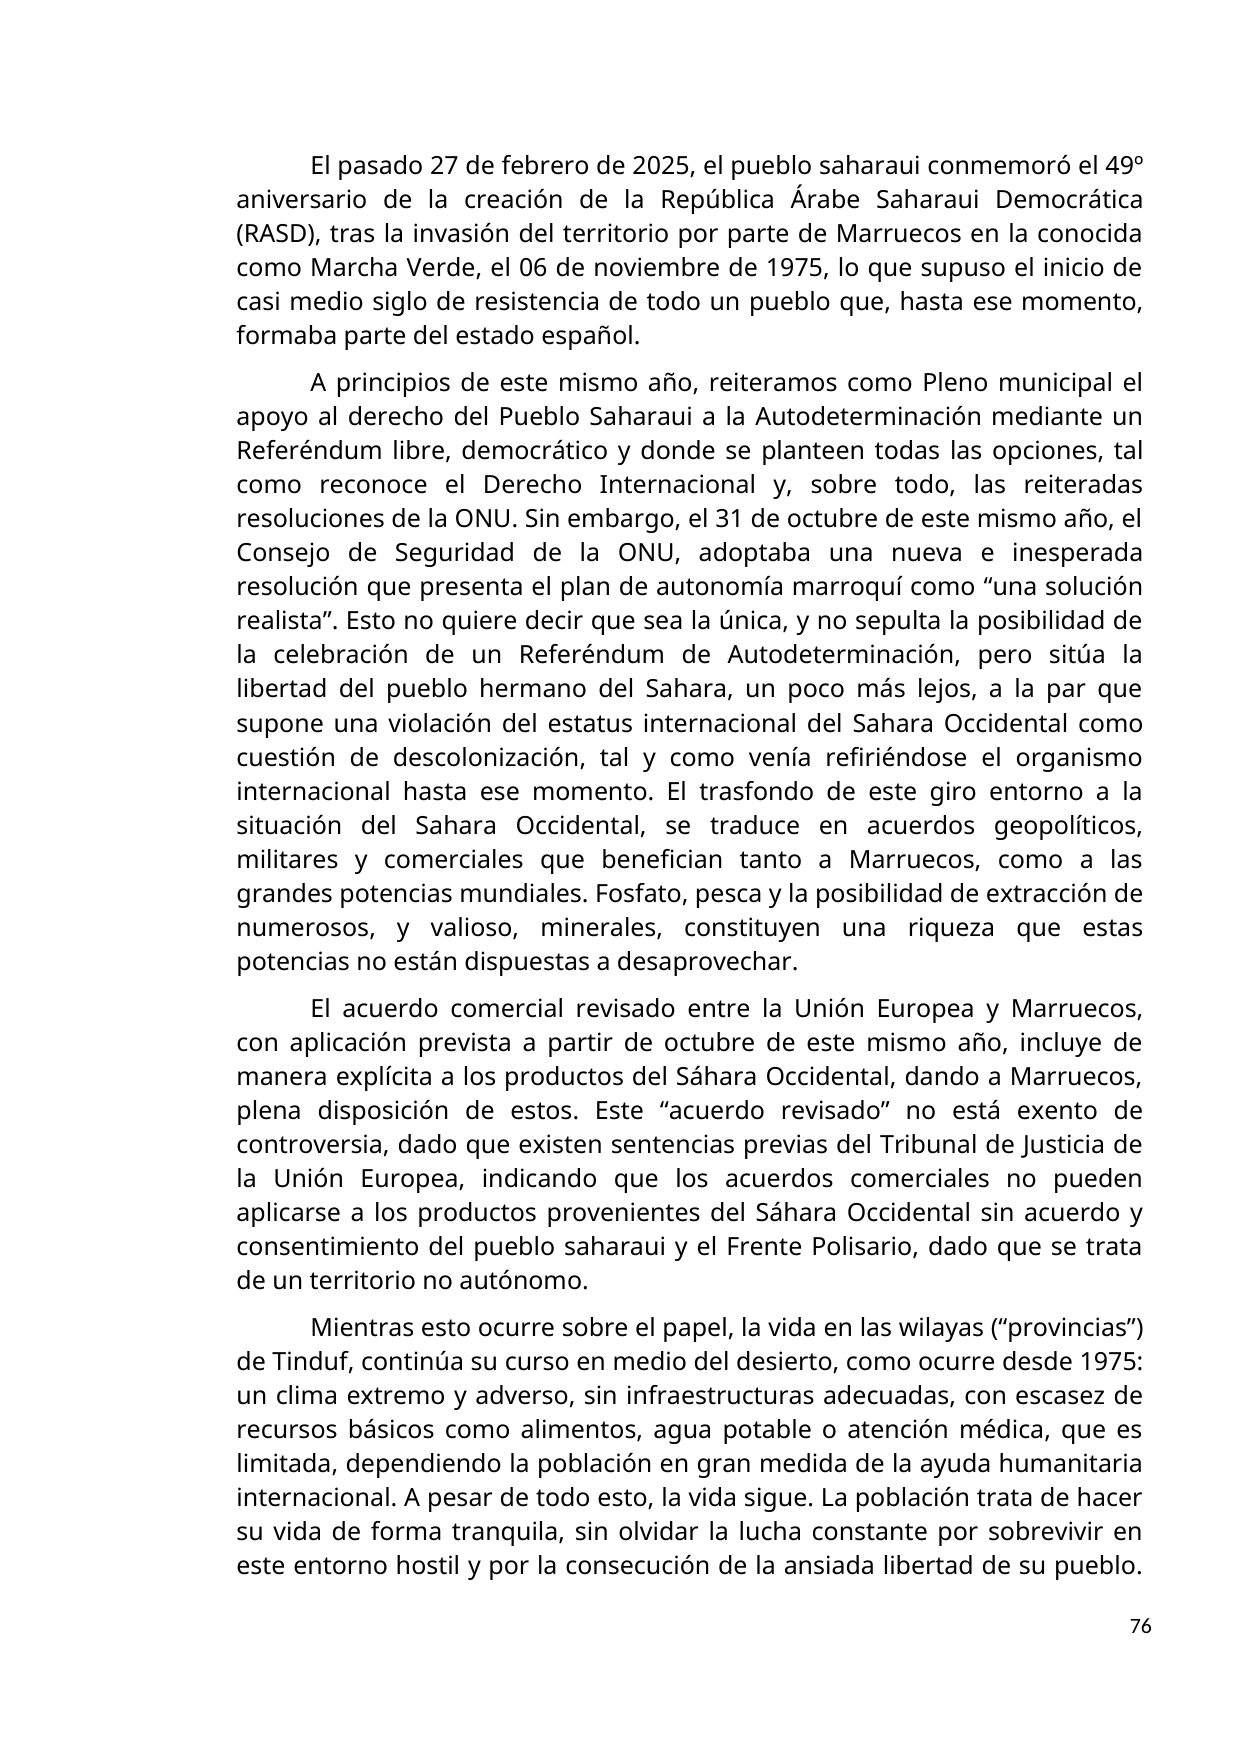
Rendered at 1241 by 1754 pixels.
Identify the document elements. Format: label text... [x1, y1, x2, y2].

text El acuerdo comercial revisado entre la Unión Europea y Marruecos, con aplicación prevista a partir de octubre de este mismo año, incluye de manera explícita a los productos del Sáhara Occidental, dando a Marruecos, plena disposición de estos. Este “acuerdo revisado” no está exento de controversia, dado que existen sentencias previas del Tribunal de Justicia de la Unión Europea, indicando que los acuerdos comerciales no pueden aplicarse a los productos provenientes del Sáhara Occidental sin acuerdo y consentimiento del pueblo saharaui y el Frente Polisario, dado que se trata de un territorio no autónomo. [236, 990, 1144, 1297]
text A principios de este mismo año, reiteramos como Pleno municipal el apoyo al derecho del Pueblo Saharaui a la Autodeterminación mediante un Referéndum libre, democrático y donde se planteen todas las opciones, tal como reconoce el Derecho Internacional y, sobre todo, las reiteradas resoluciones de la ONU. Sin embargo, el 31 de octubre de este mismo año, el Consejo de Seguridad de la ONU, adoptaba una nueva e inesperada resolución que presenta el plan de autonomía marroquí como “una solución realista”. Esto no quiere decir que sea la única, y no sepulta la posibilidad de la celebración de un Referéndum de Autodeterminación, pero sitúa la libertad del pueblo hermano del Sahara, un poco más lejos, a la par que supone una violación del estatus internacional del Sahara Occidental como cuestión de descolonización, tal y como venía refiriéndose el organismo internacional hasta ese momento. El trasfondo de este giro entorno a la situación del Sahara Occidental, se traduce en acuerdos geopolíticos, militares y comerciales que benefician tanto a Marruecos, como a las grandes potencias mundiales. Fosfato, pesca y la posibilidad de extracción de numerosos, y valioso, minerales, constituyen una riqueza que estas potencias no están dispuestas a desaprovechar. [236, 364, 1144, 978]
text El pasado 27 de febrero de 2025, el pueblo saharaui conmemoró el 49º aniversario de la creación de la República Árabe Saharaui Democrática (RASD), tras la invasión del territorio por parte de Marruecos en la conocida como Marcha Verde, el 06 de noviembre de 1975, lo que supuso el inicio de casi medio siglo de resistencia de todo un pueblo que, hasta ese momento, formaba parte del estado español. [236, 148, 1144, 352]
text Mientras esto ocurre sobre el papel, la vida en las wilayas (“provincias”) de Tinduf, continúa su curso en medio del desierto, como ocurre desde 1975: un clima extremo y adverso, sin infraestructuras adecuadas, con escasez de recursos básicos como alimentos, agua potable o atención médica, que es limitada, dependiendo la población en gran medida de la ayuda humanitaria internacional. A pesar de todo esto, la vida sigue. La población trata de hacer su vida de forma tranquila, sin olvidar la lucha constante por sobrevivir en este entorno hostil y por la consecución de la ansiada libertad de su pueblo. [236, 1309, 1144, 1582]
